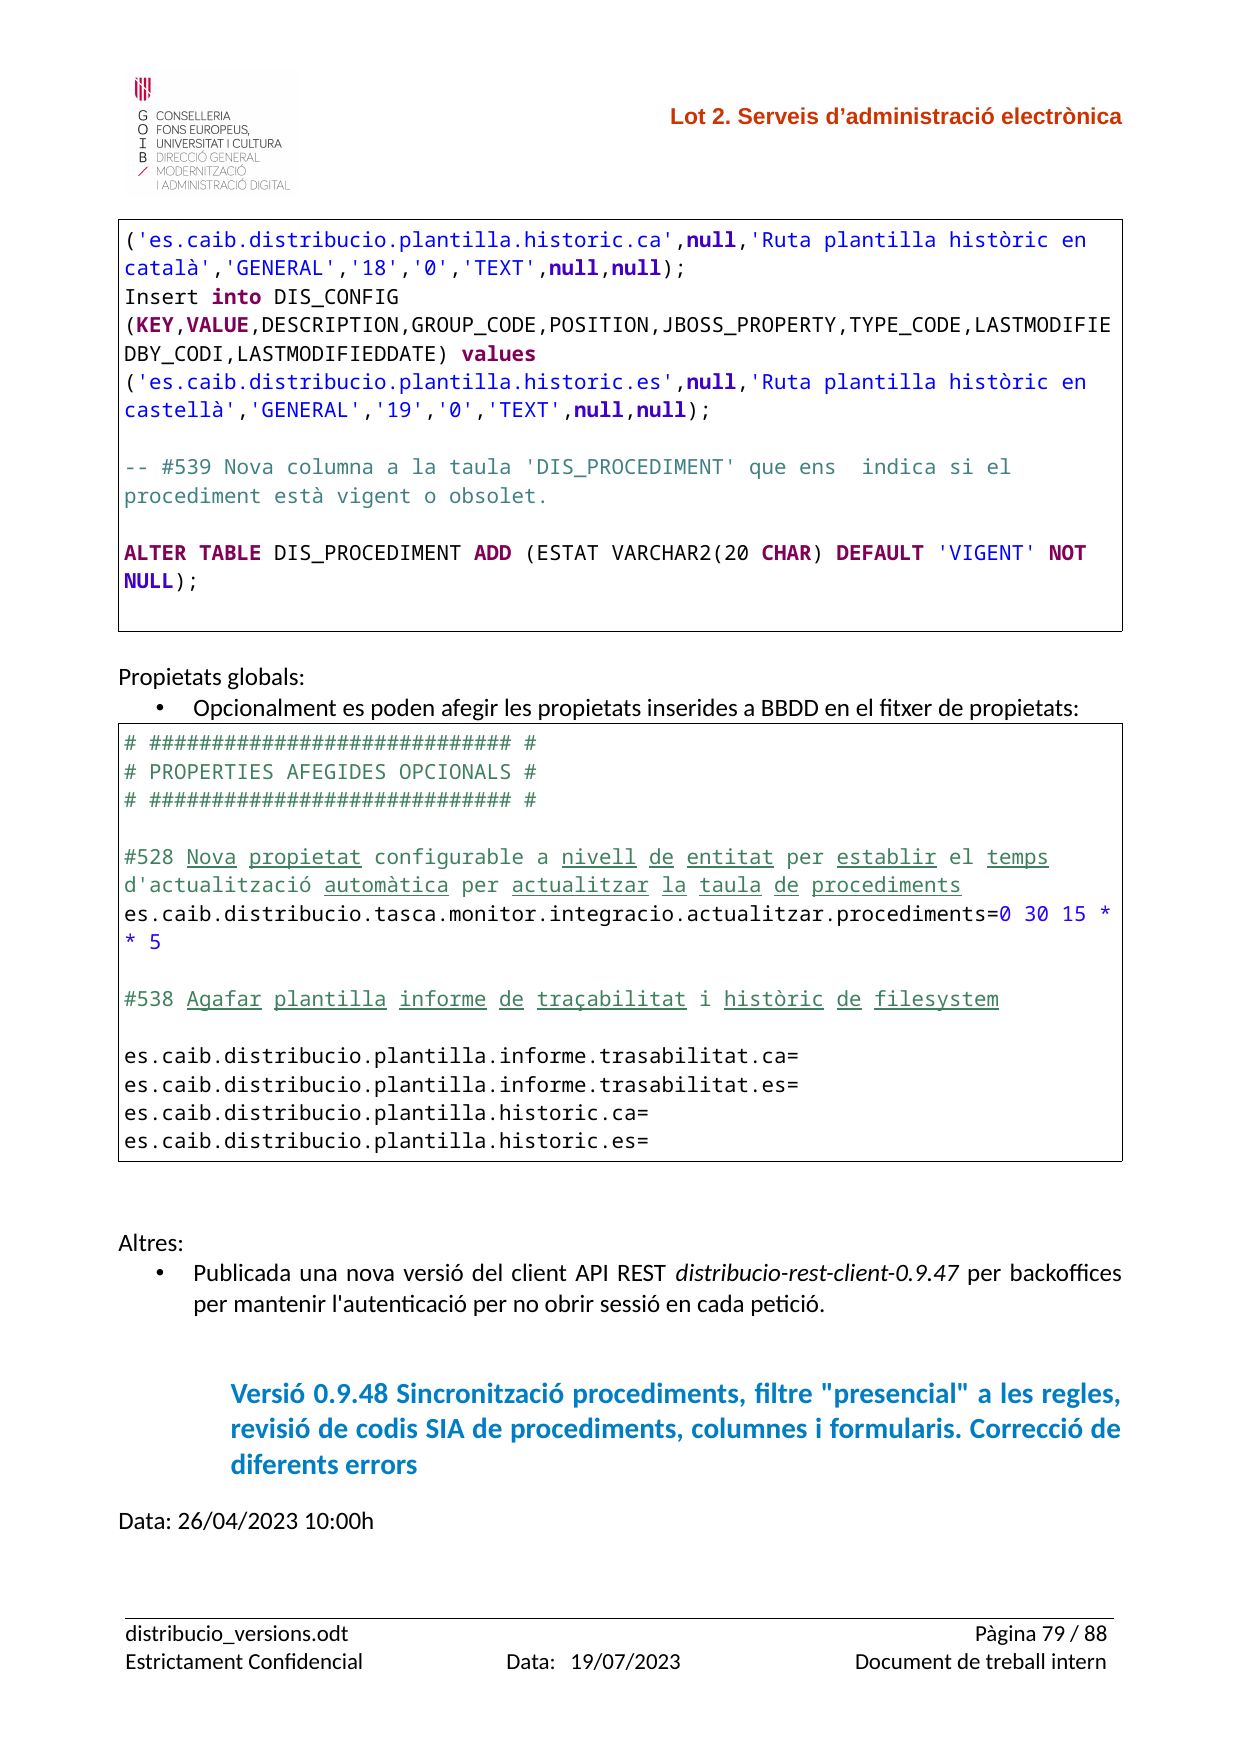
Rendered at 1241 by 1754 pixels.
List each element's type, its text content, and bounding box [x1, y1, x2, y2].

subtitle Versió 0.9.48 Sincronització procediments, filtre "presencial" a les regles, revisió de codis SIA de procediments, columnes i formularis. Correcció de diferents errors [153, 1375, 1122, 1482]
text Data: 26/04/2023 10:00h [118, 1505, 1122, 1536]
text Altres: [118, 1227, 1122, 1257]
list Opcionalment es poden afegir les propietats inserides a BBDD en el fitxer de propietats: [156, 692, 1122, 723]
table_header ('es.caib.distribucio.plantilla.historic.ca',null,'Ruta plantilla històric en català','GENERAL','18','0','TEXT',null,null); Insert into DIS_CONFIG (KEY,VALUE,DESCRIPTION,GROUP_CODE,POSITION,JBOSS_PROPERTY,TYPE_CODE,LASTMODIFIEDBY_CODI,LASTMODIFIEDDATE) values ('es.caib.distribucio.plantilla.historic.es',null,'Ruta plantilla històric en castellà','GENERAL','19','0','TEXT',null,null); -- #539 Nova columna a la taula 'DIS_PROCEDIMENT' que ens indica si el procediment està vigent o obsolet. ALTER TABLE DIS_PROCEDIMENT ADD (ESTAT VARCHAR2(20 CHAR) DEFAULT 'VIGENT' NOT NULL); [119, 220, 1122, 631]
list Publicada una nova versió del client API REST distribucio-rest-client-0.9.47 per backoffices per mantenir l'autenticació per no obrir sessió en cada petició. [156, 1257, 1122, 1318]
table_header # ############################# # # PROPERTIES AFEGIDES OPCIONALS # # ############################# # #528 Nova propietat configurable a nivell de entitat per establir el temps d'actualització automàtica per actualitzar la taula de procediments es.caib.distribucio.tasca.monitor.integracio.actualitzar.procediments=0 30 15 * * 5 #538 Agafar plantilla informe de traçabilitat i històric de filesystem es.caib.distribucio.plantilla.informe.trasabilitat.ca= es.caib.distribucio.plantilla.informe.trasabilitat.es= es.caib.distribucio.plantilla.historic.ca= es.caib.distribucio.plantilla.historic.es= [119, 724, 1122, 1161]
text Propietats globals: [118, 662, 1122, 692]
picture [126, 70, 299, 197]
